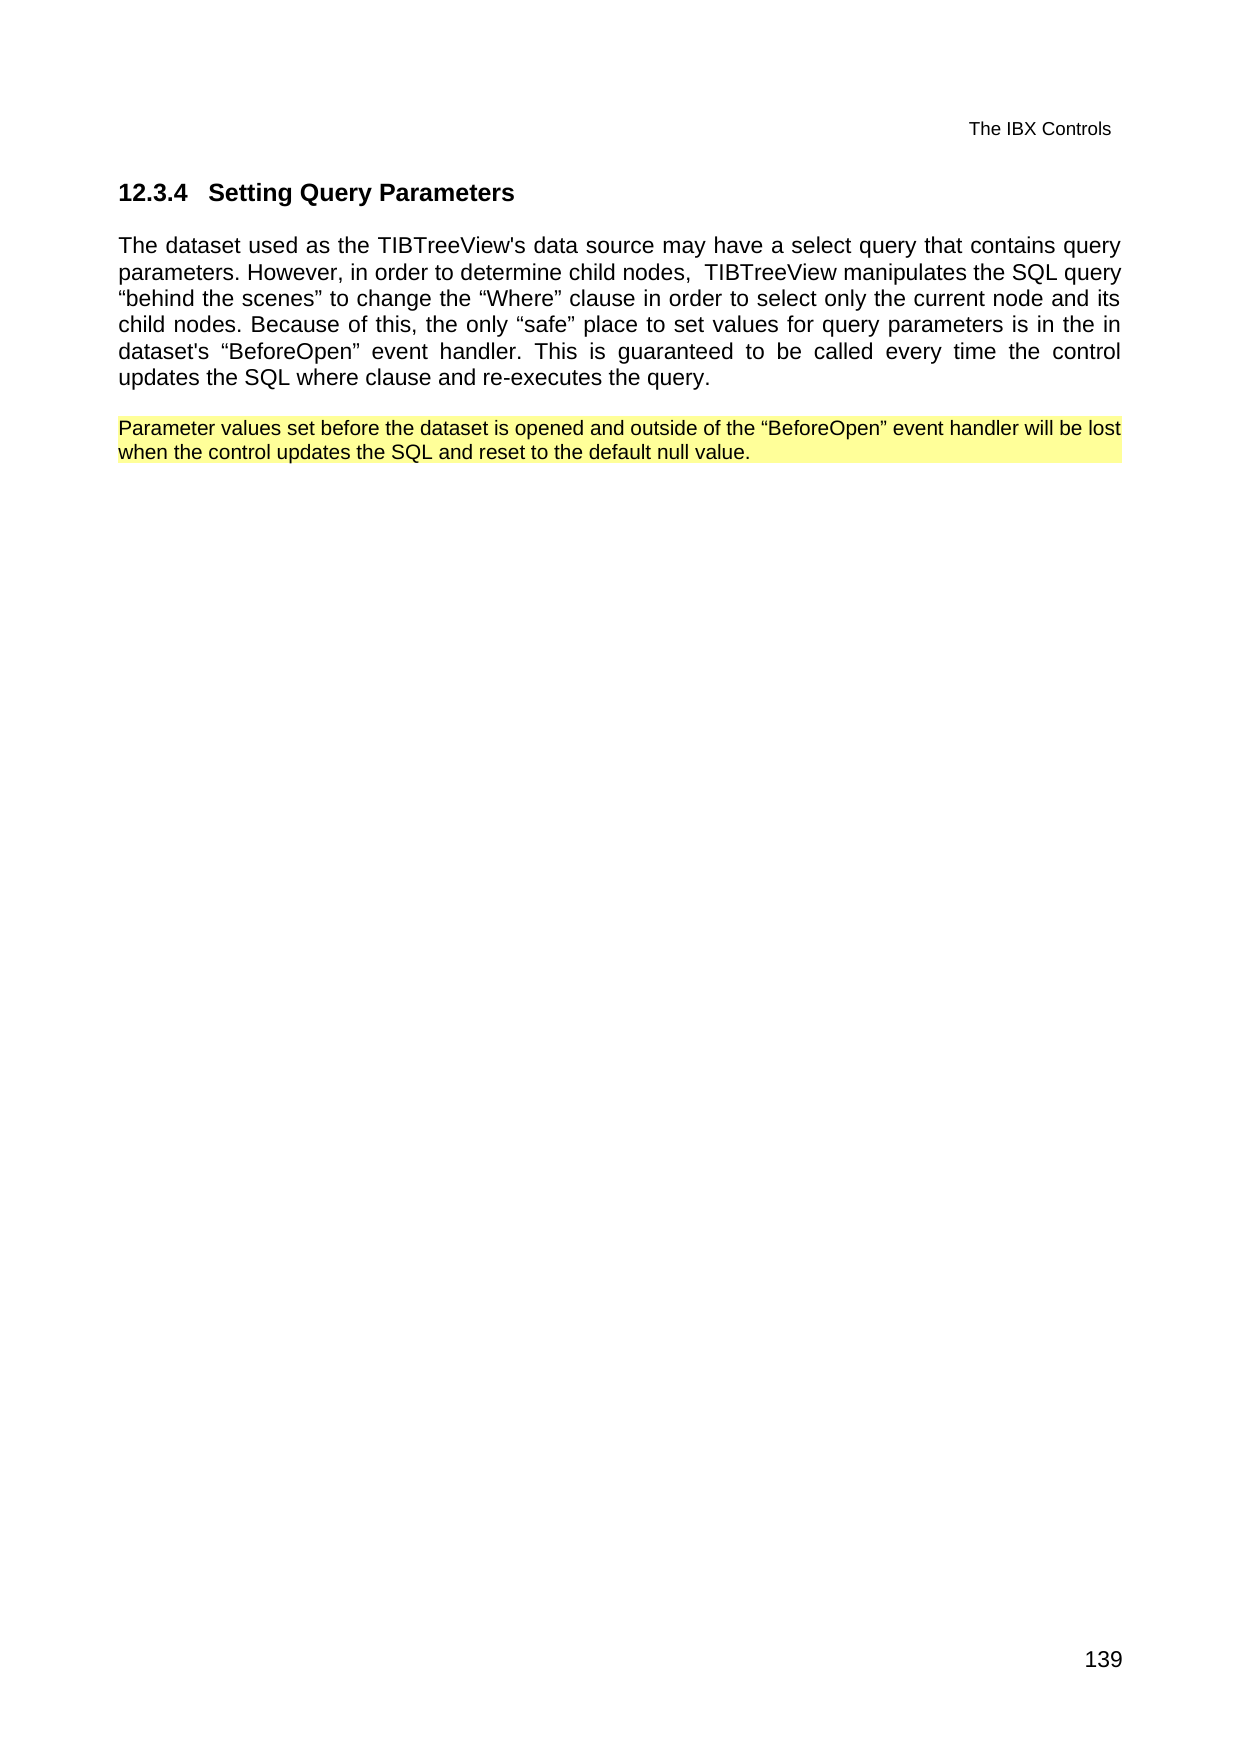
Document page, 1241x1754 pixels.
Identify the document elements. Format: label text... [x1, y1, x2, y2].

text The dataset used as the TIBTreeView's data source may have a select query that contains query parameters. However, in order to determine child nodes, TIBTreeView manipulates the SQL query “behind the scenes” to change the “Where” clause in order to select only the current node and its child nodes. Because of this, the only “safe” place to set values for query parameters is in the in dataset's “BeforeOpen” event handler. This is guaranteed to be called every time the control updates the SQL where clause and re-executes the query. [118, 232, 1122, 391]
subtitle Setting Query Parameters [118, 178, 1122, 207]
text Parameter values set before the dataset is opened and outside of the “BeforeOpen” event handler will be lost when the control updates the SQL and reset to the default null value. [118, 416, 1122, 463]
